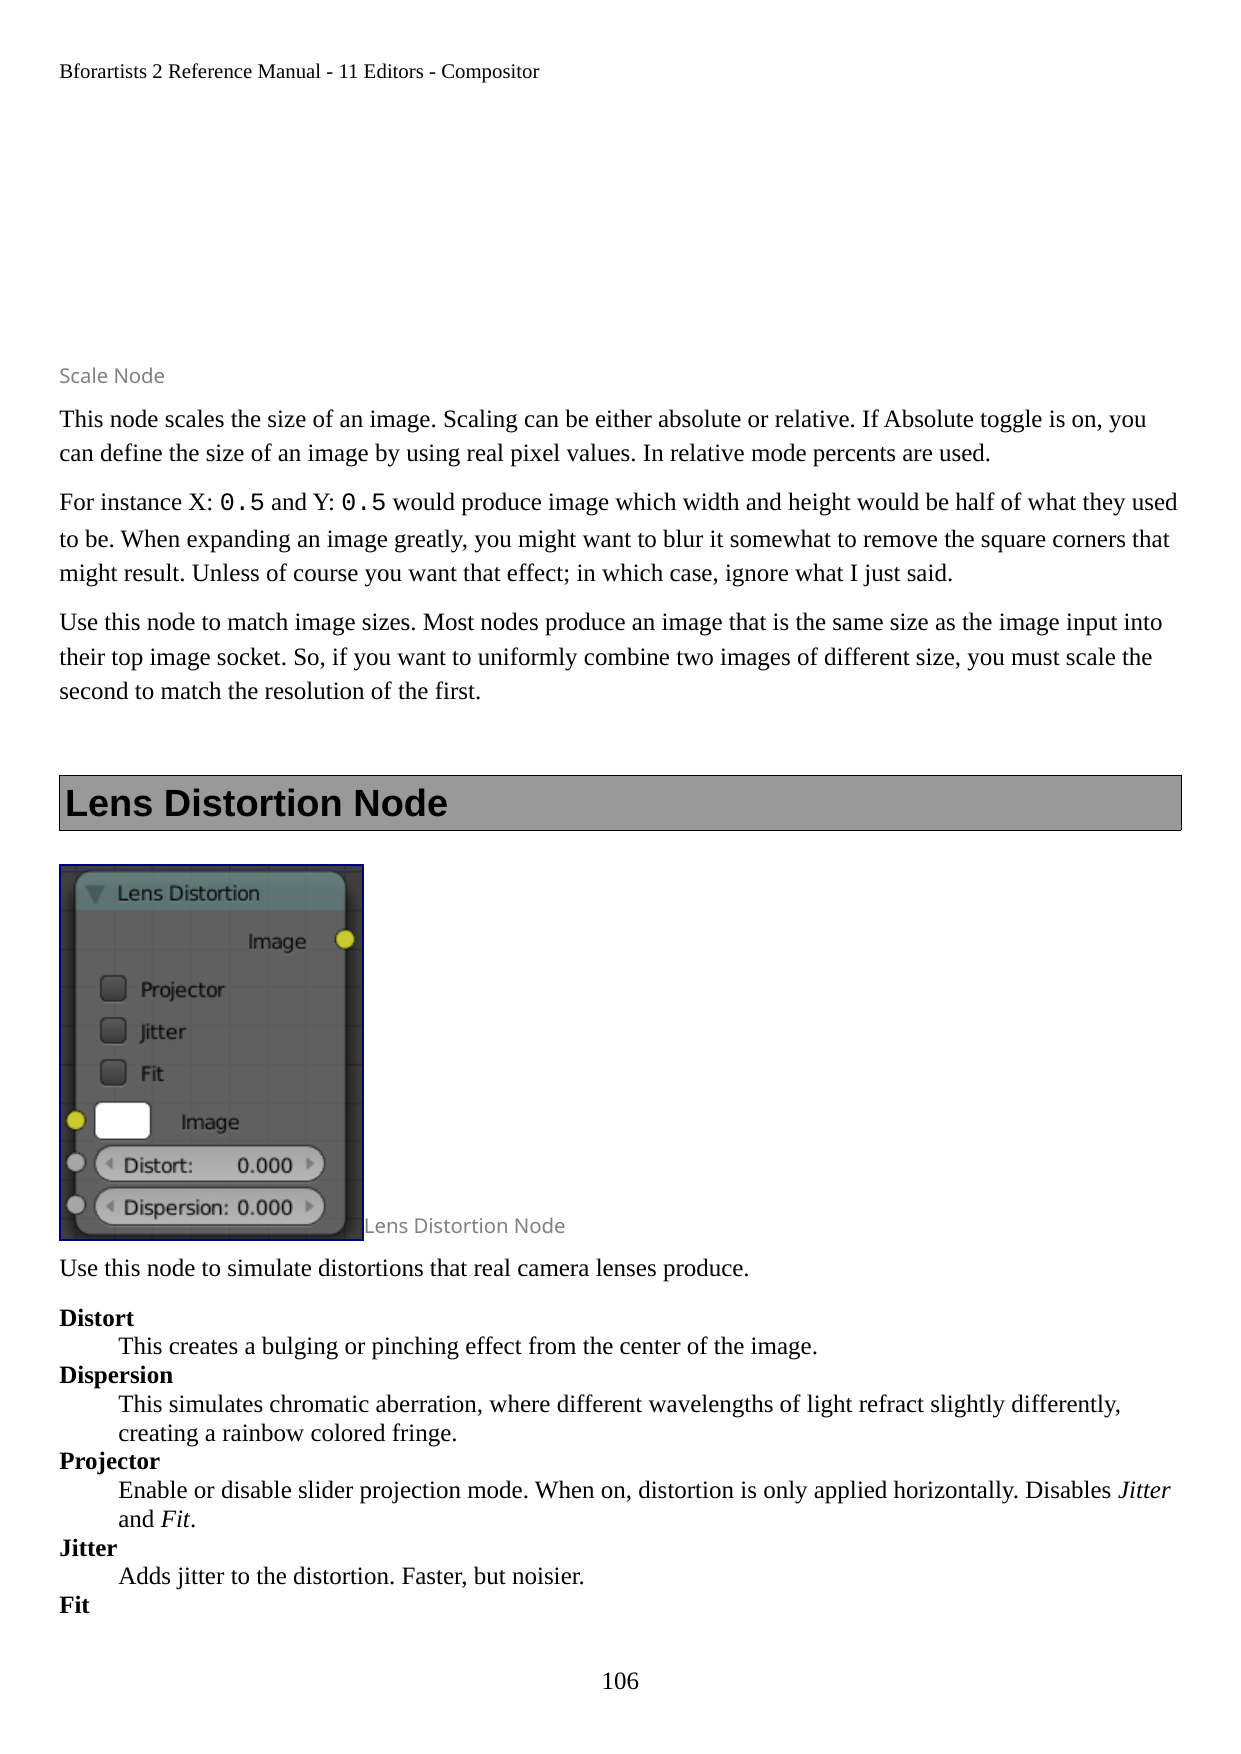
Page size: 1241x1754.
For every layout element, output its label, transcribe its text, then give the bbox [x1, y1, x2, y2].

text For instance X: 0.5 and Y: 0.5 would produce image which width and height would be half of what they used to be. When expanding an image greatly, you might want to blur it somewhat to remove the square corners that might result. Unless of course you want that effect; in which case, ignore what I just said. [59, 487, 1181, 587]
subtitle Distort [59, 1303, 1181, 1331]
list Enable or disable slider projection mode. When on, distortion is only applied horizontally. Disables Jitter and Fit. [118, 1475, 1181, 1533]
text Lens Distortion Node [364, 1208, 1181, 1239]
list This simulates chromatic aberration, where different wavelengths of light refract slightly differently, creating a rainbow colored fringe. [118, 1389, 1181, 1446]
subtitle Fit [59, 1590, 1181, 1619]
text This node scales the size of an image. Scaling can be either absolute or relative. If Absolute toggle is on, you can define the size of an image by using real pixel values. In relative mode percents are used. [59, 404, 1181, 467]
list This creates a bulging or pinching effect from the center of the image. [118, 1331, 1181, 1360]
picture [61, 866, 362, 1239]
text Use this node to simulate distortions that real camera lenses produce. [59, 1253, 1181, 1282]
text Scale Node [59, 358, 1181, 389]
table_header Lens Distortion Node [60, 776, 1181, 830]
text Use this node to match image sizes. Most nodes produce an image that is the same size as the image input into their top image socket. So, if you want to uniformly combine two images of different size, you must scale the second to match the resolution of the first. [59, 607, 1181, 705]
subtitle Jitter [59, 1533, 1181, 1561]
subtitle Projector [59, 1446, 1181, 1475]
list Adds jitter to the distortion. Faster, but noisier. [118, 1561, 1181, 1590]
subtitle Dispersion [59, 1360, 1181, 1389]
